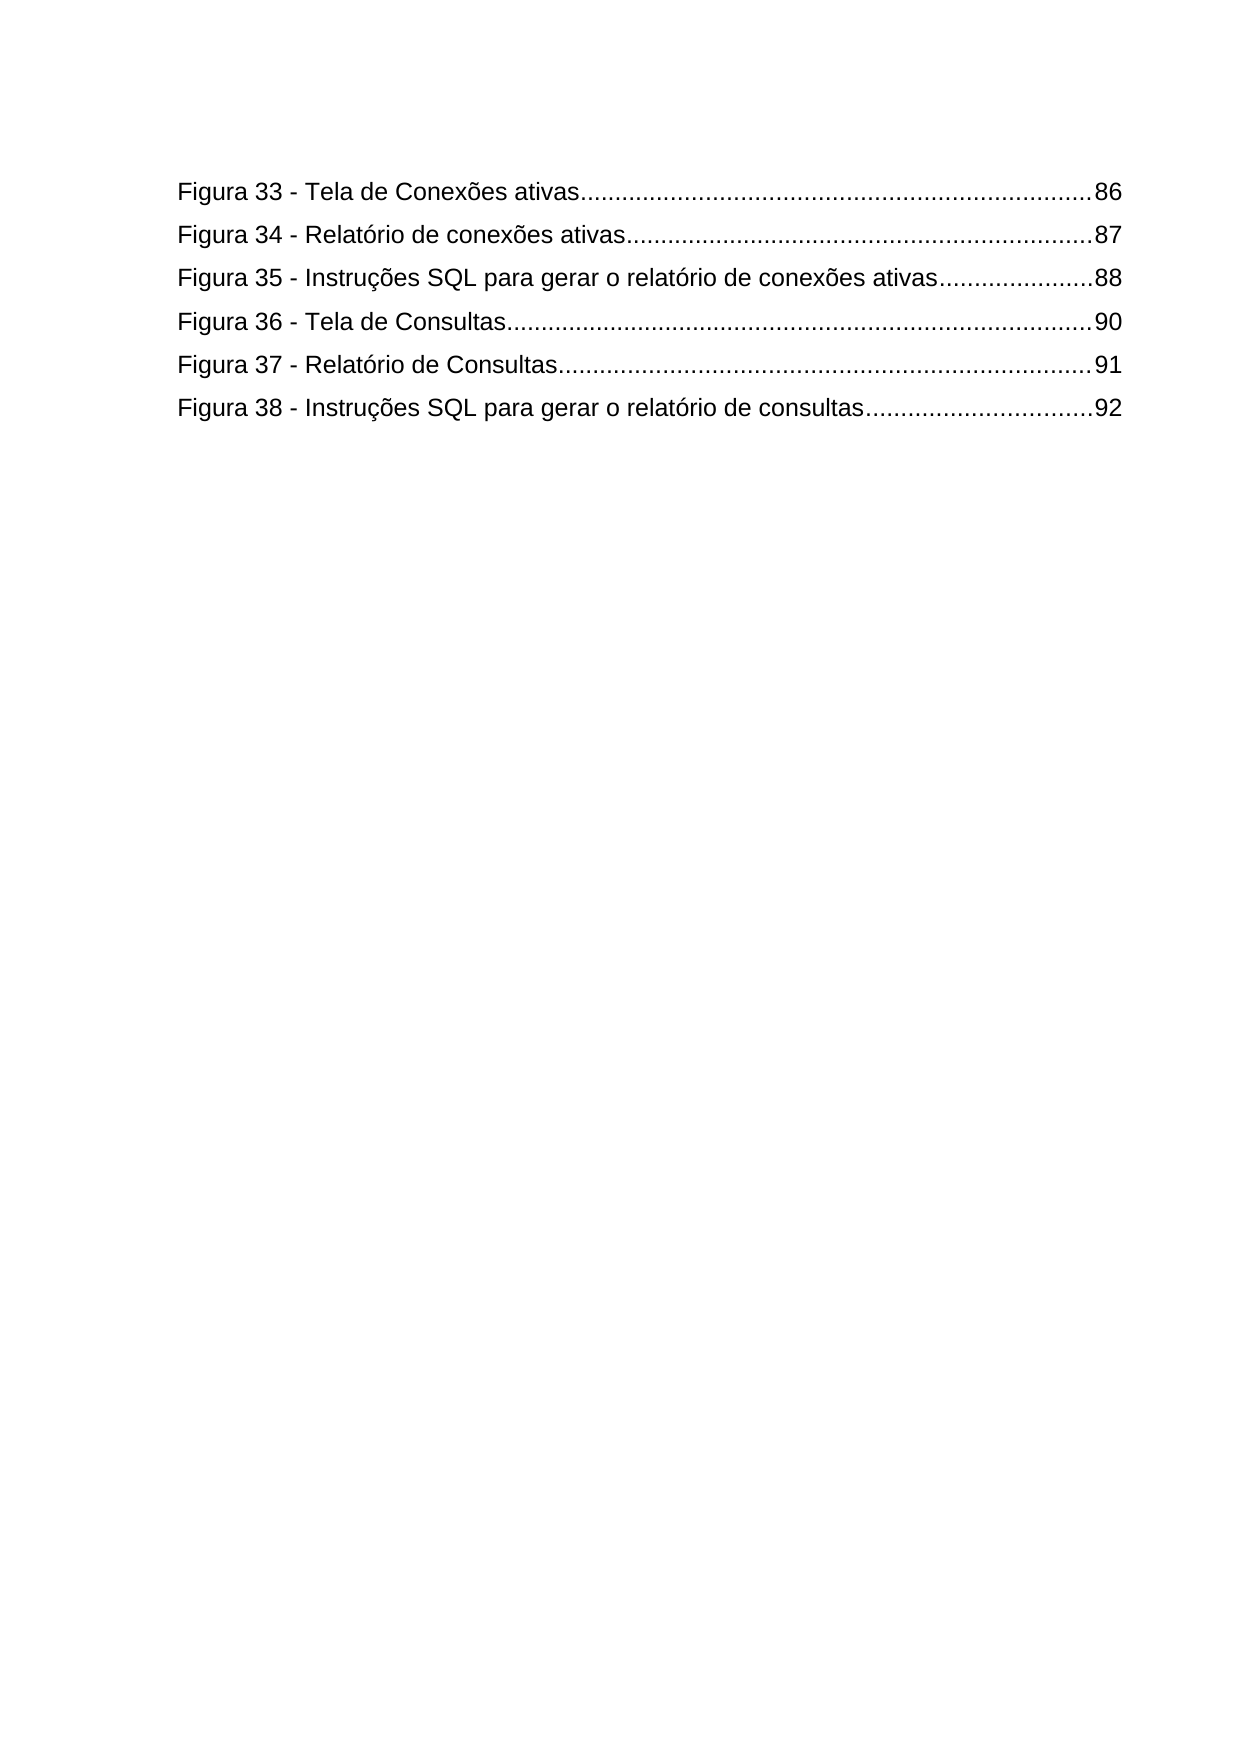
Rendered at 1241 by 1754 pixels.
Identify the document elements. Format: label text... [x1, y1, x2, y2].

text Figura 36 - Tela de Consultas 90 [177, 306, 1122, 335]
text Figura 33 - Tela de Conexões ativas 86 [177, 177, 1122, 206]
text Figura 35 - Instruções SQL para gerar o relatório de conexões ativas 88 [177, 263, 1122, 292]
text Figura 38 - Instruções SQL para gerar o relatório de consultas 92 [177, 393, 1122, 421]
text Figura 37 - Relatório de Consultas 91 [177, 349, 1122, 378]
text Figura 34 - Relatório de conexões ativas 87 [177, 220, 1122, 249]
